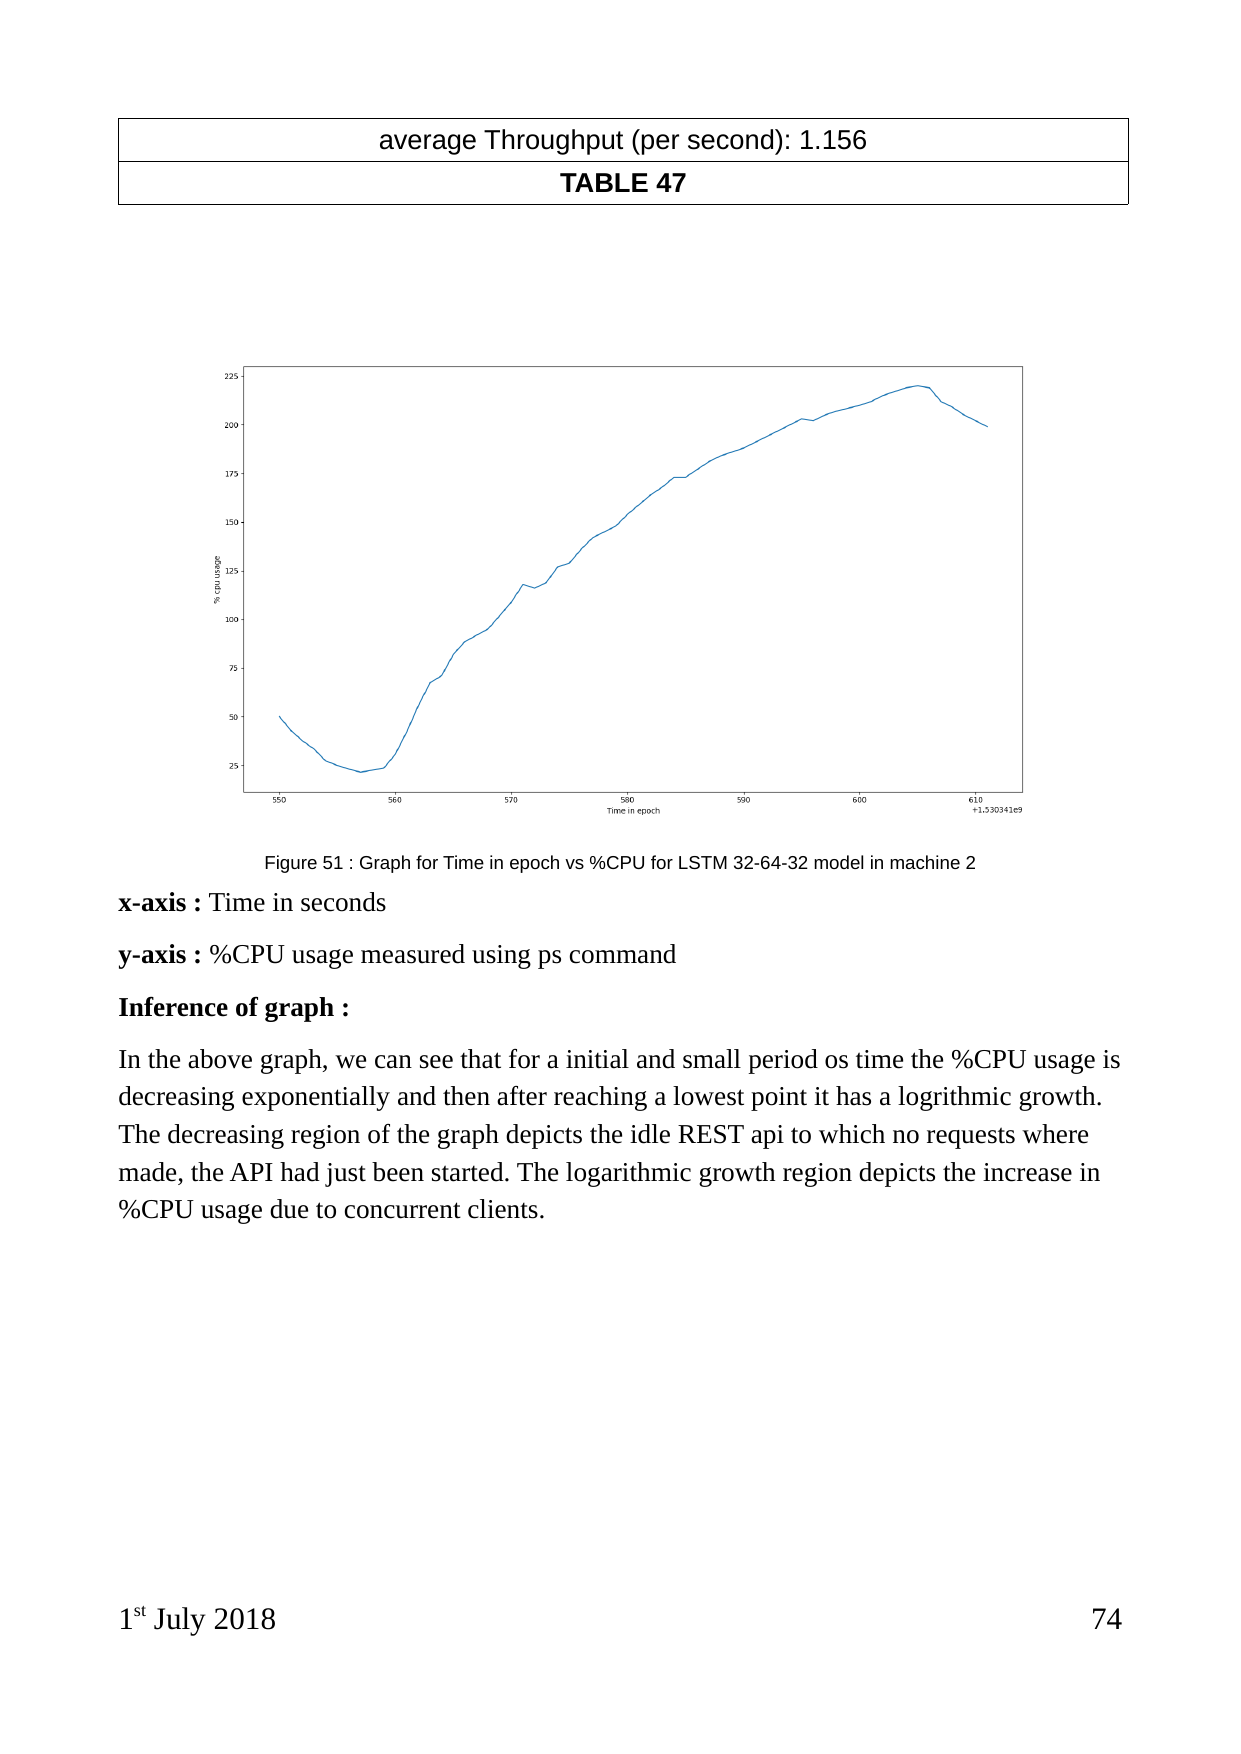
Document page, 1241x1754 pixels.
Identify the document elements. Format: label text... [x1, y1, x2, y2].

table_cell TABLE 47 [119, 162, 1128, 204]
text x-axis : Time in seconds [118, 886, 1122, 917]
table_cell average Throughput (per second): 1.156 [119, 119, 1128, 161]
text Inference of graph : [118, 990, 1122, 1022]
subtitle Figure 51 : Graph for Time in epoch vs %CPU for LSTM 32-64-32 model in machine 2 [118, 852, 1122, 873]
picture [118, 300, 1123, 852]
text In the above graph, we can see that for a initial and small period os time the %CPU usage is decreasing exponentially and then after reaching a lowest point it has a logrithmic growth. The decreasing region of the graph depicts the idle REST api to which no requests where made, the API had just been started. The logarithmic growth region depicts the increase in %CPU usage due to concurrent clients. [118, 1043, 1122, 1224]
text y-axis : %CPU usage measured using ps command [118, 938, 1122, 969]
